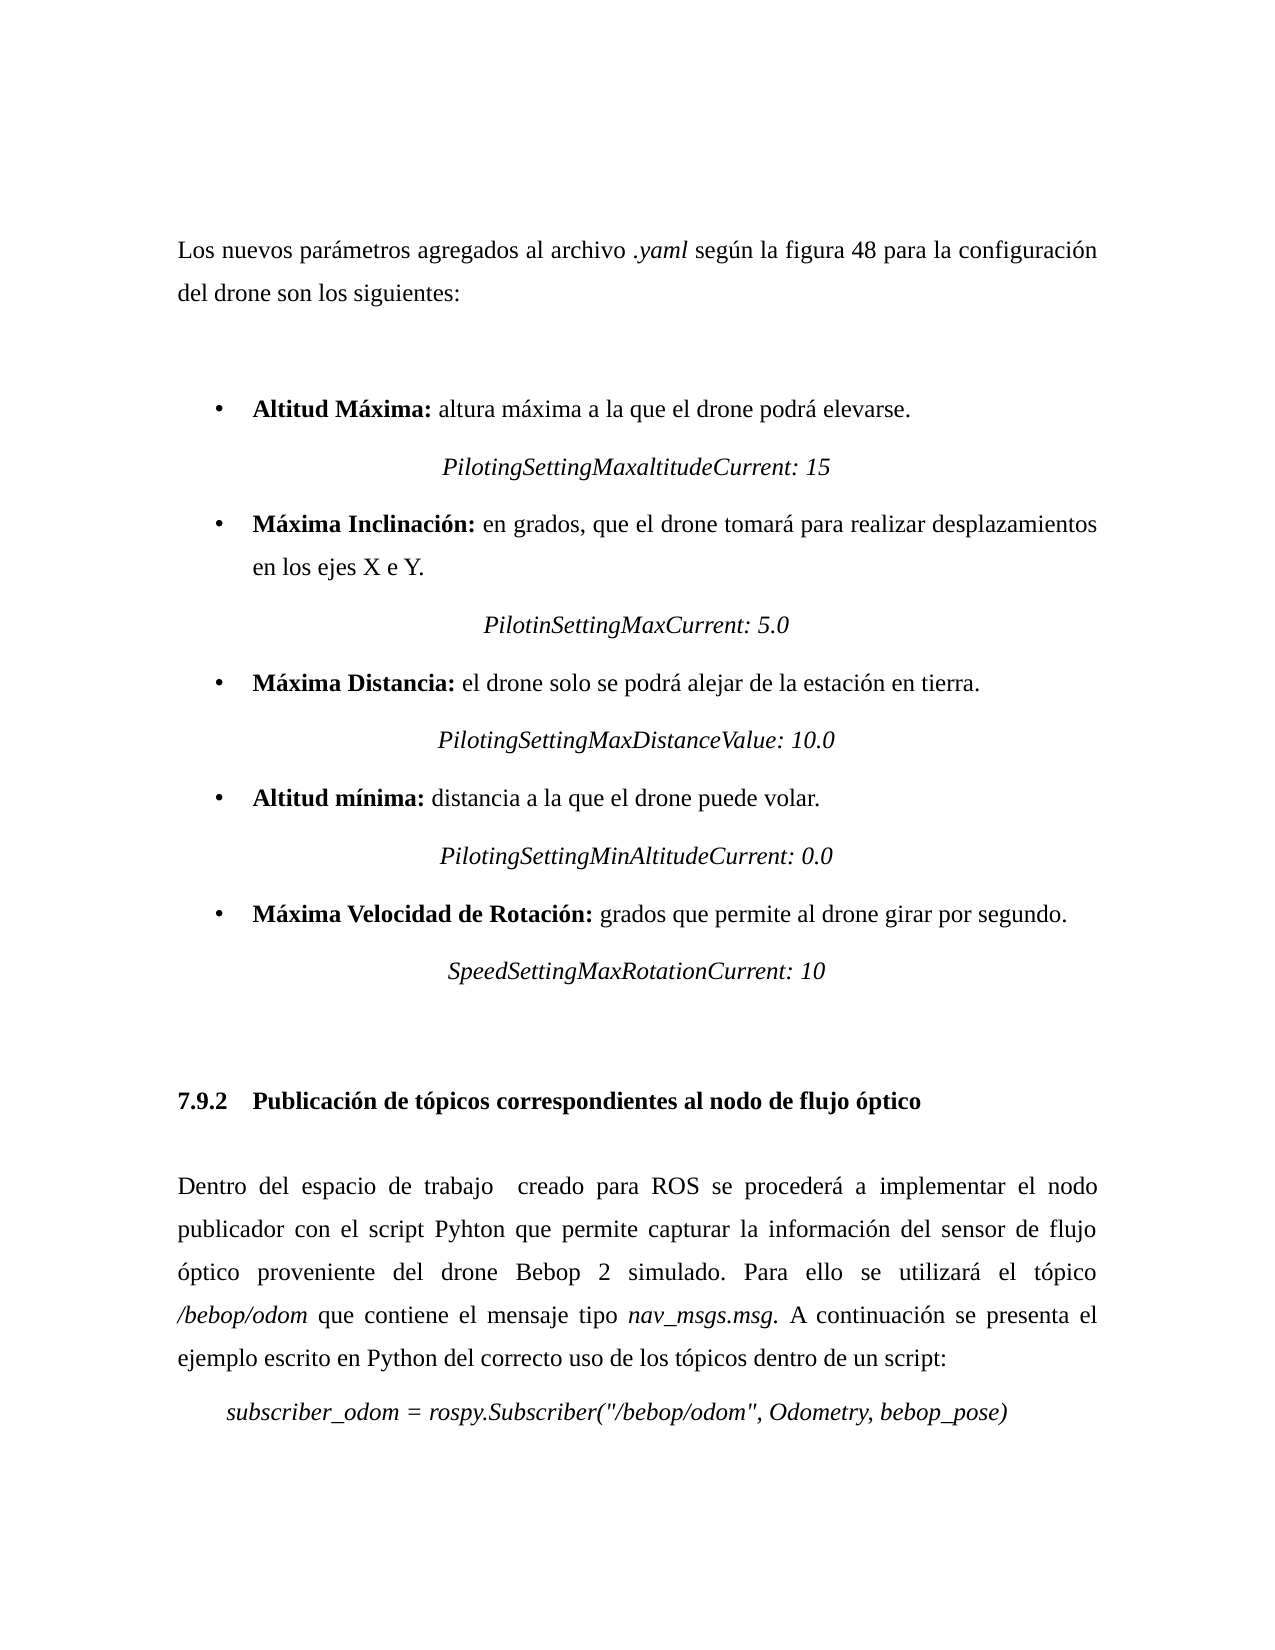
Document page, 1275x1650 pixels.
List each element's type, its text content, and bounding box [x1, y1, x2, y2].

list Altitud mínima: distancia a la que el drone puede volar. [215, 783, 1098, 812]
text PilotingSettingMinAltitudeCurrent: 0.0 [177, 841, 1098, 870]
list Máxima Inclinación: en grados, que el drone tomará para realizar desplazamientos en los ejes X e Y. [215, 509, 1098, 581]
text Dentro del espacio de trabajo creado para ROS se procederá a implementar el nodo publicador con el script Pyhton que permite capturar la información del sensor de flujo óptico proveniente del drone Bebop 2 simulado. Para ello se utilizará el tópico /bebop/odom que contiene el mensaje tipo nav_msgs.msg. A continuación se presenta el ejemplo escrito en Python del correcto uso de los tópicos dentro de un script: [177, 1171, 1098, 1372]
text PilotinSettingMaxCurrent: 5.0 [177, 610, 1098, 639]
text Los nuevos parámetros agregados al archivo .yaml según la figura 48 para la configuración del drone son los siguientes: [177, 235, 1098, 307]
list Máxima Velocidad de Rotación: grados que permite al drone girar por segundo. [215, 899, 1098, 927]
text SpeedSettingMaxRotationCurrent: 10 [177, 956, 1098, 985]
text PilotingSettingMaxDistanceValue: 10.0 [177, 726, 1098, 754]
list Máxima Distancia: el drone solo se podrá alejar de la estación en tierra. [215, 668, 1098, 697]
text PilotingSettingMaxaltitudeCurrent: 15 [177, 452, 1098, 480]
subtitle Publicación de tópicos correspondientes al nodo de flujo óptico [177, 1086, 1098, 1115]
list Altitud Máxima: altura máxima a la que el drone podrá elevarse. [215, 394, 1098, 423]
